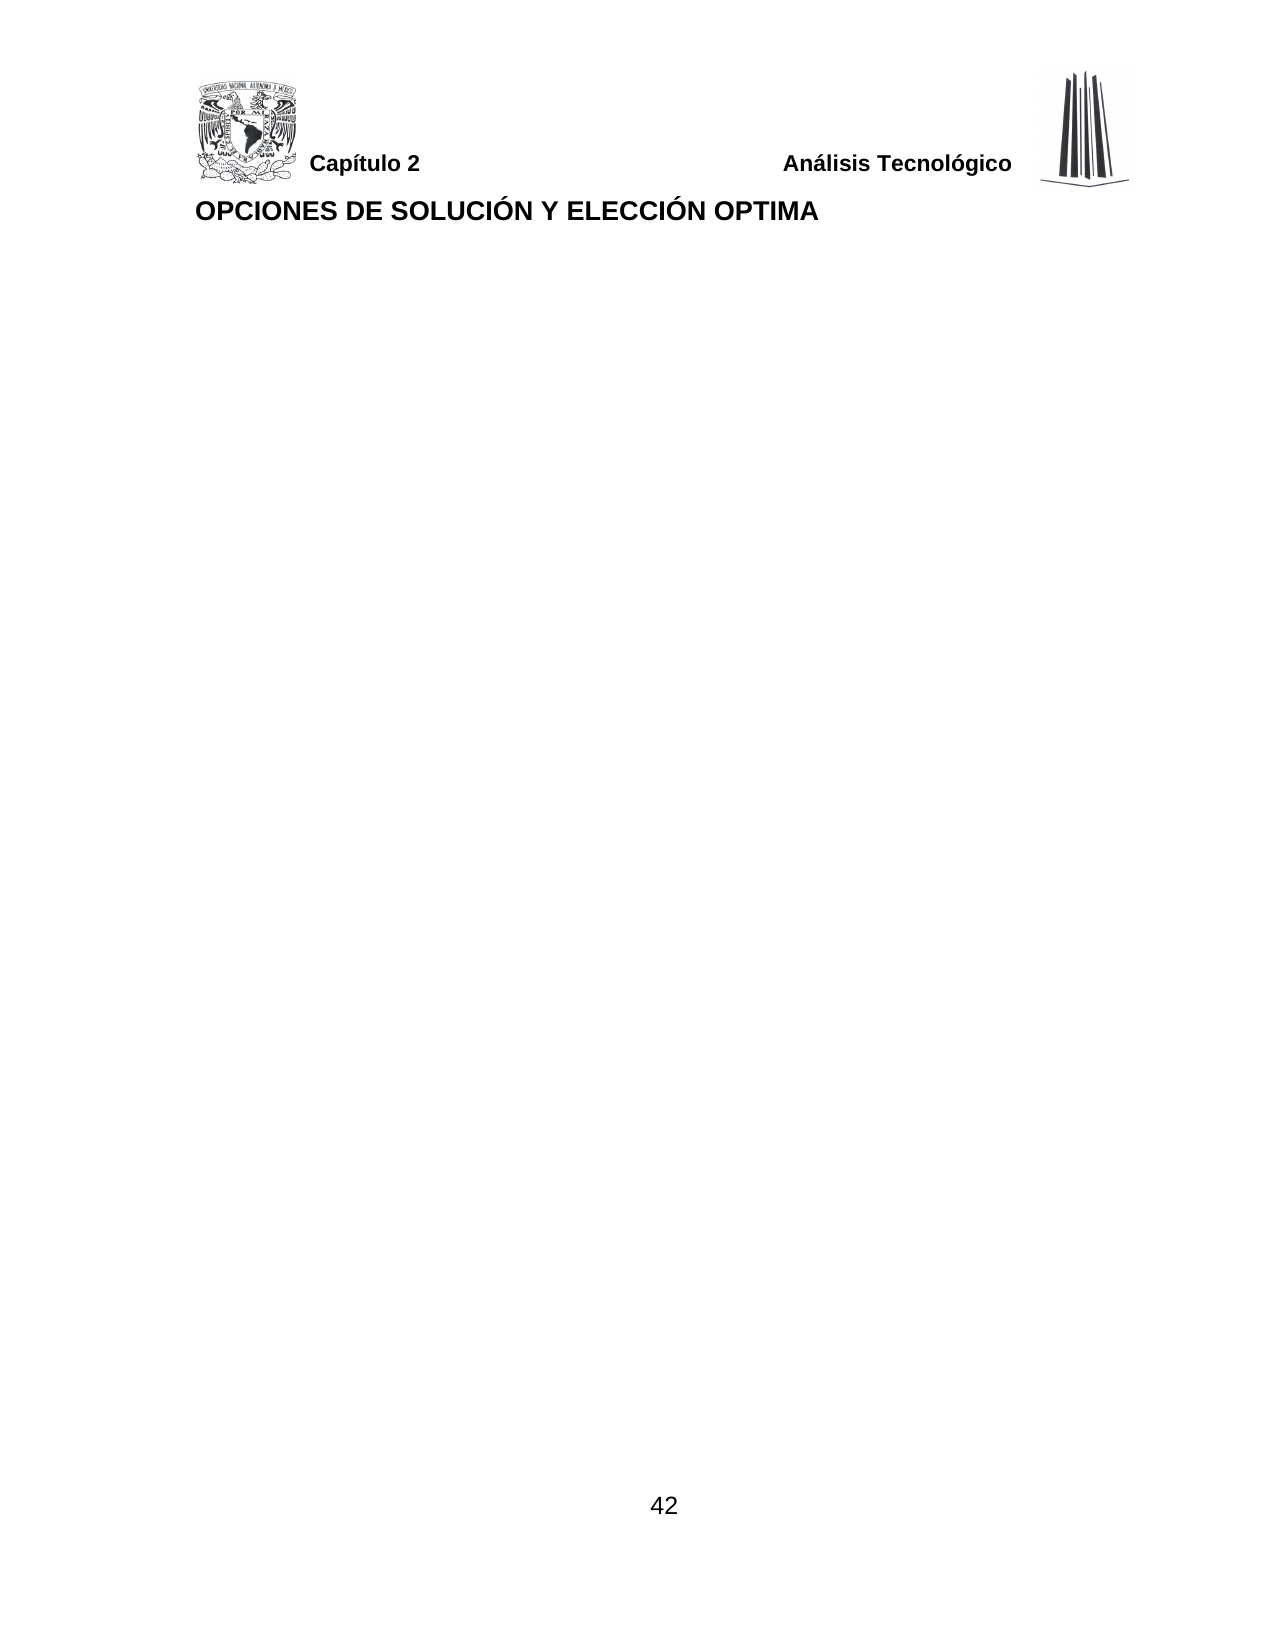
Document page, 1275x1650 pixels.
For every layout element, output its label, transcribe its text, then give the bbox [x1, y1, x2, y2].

text OPCIONES DE SOLUCIÓN Y ELECCIÓN OPTIMA [195, 195, 1133, 226]
picture [1034, 65, 1136, 193]
